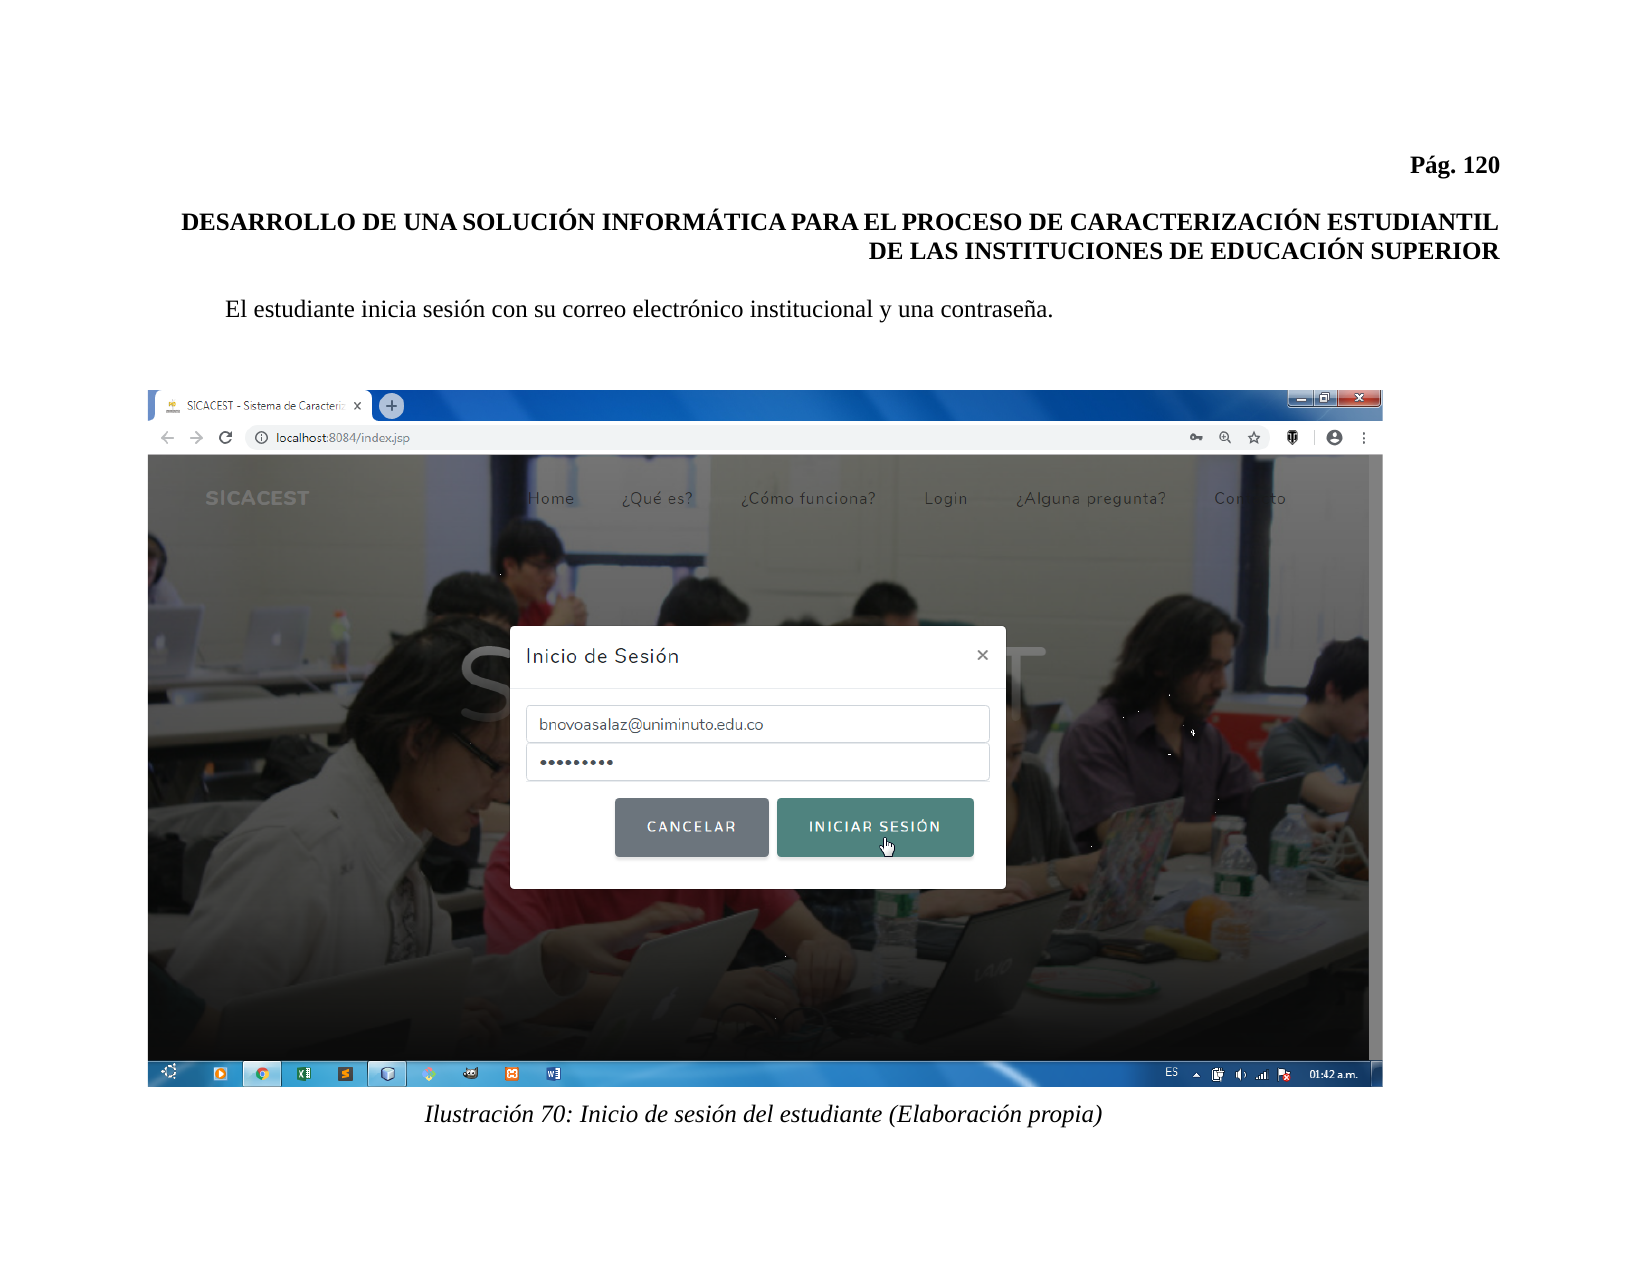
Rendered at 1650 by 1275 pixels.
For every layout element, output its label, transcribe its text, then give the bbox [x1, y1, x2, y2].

text Ilustración 70: Inicio de sesión del estudiante (Elaboración propia) [148, 1099, 1381, 1127]
picture [147, 390, 1383, 1087]
text El estudiante inicia sesión con su correo electrónico institucional y una contraseña. [150, 294, 1500, 322]
